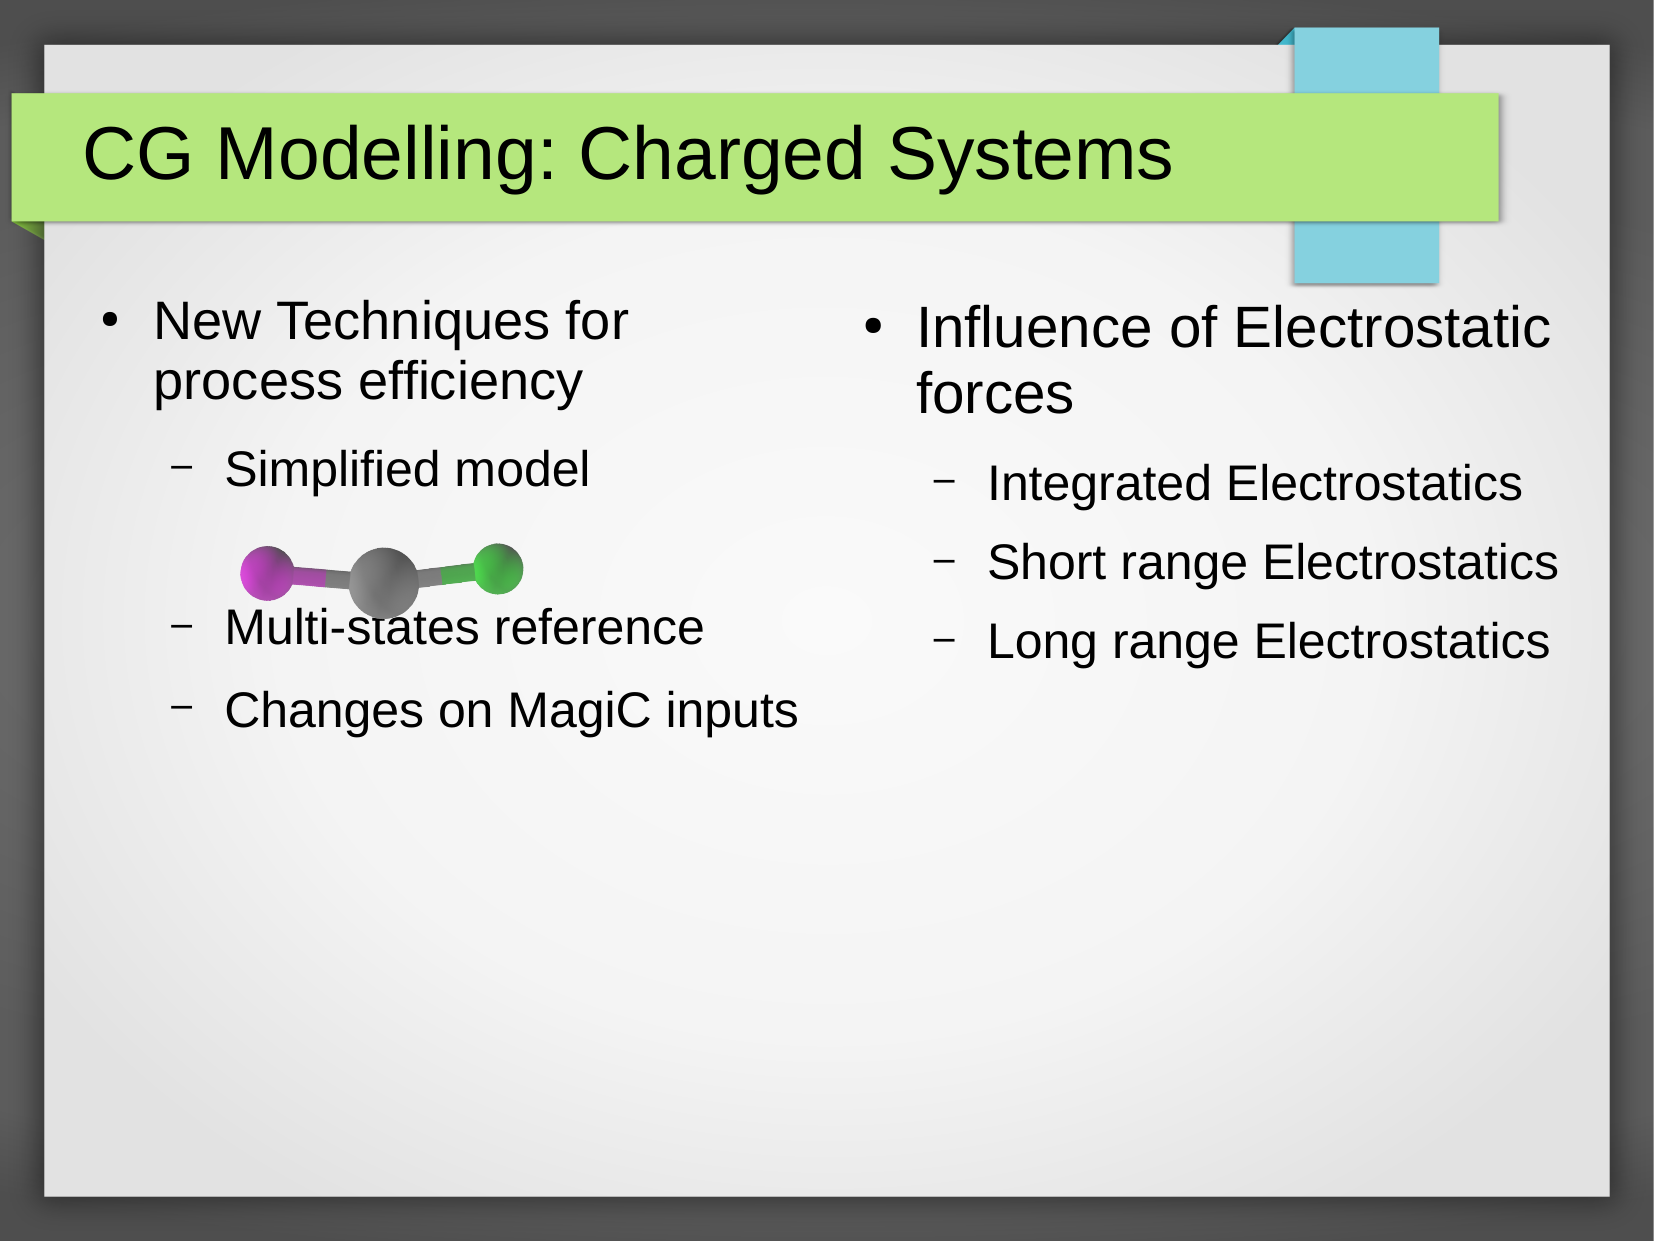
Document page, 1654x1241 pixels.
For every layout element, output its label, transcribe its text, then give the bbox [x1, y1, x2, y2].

list New Techniques for process efficiency Simplified model Multi-states reference Changes on MagiC inputs [82, 290, 809, 1010]
title CG Modelling: Charged Systems [82, 94, 1264, 213]
picture [0, 0, 1654, 1241]
list Influence of Electrostatic forces Integrated Electrostatics Short range Electrostatics Long range Electrostatics [845, 295, 1572, 1015]
